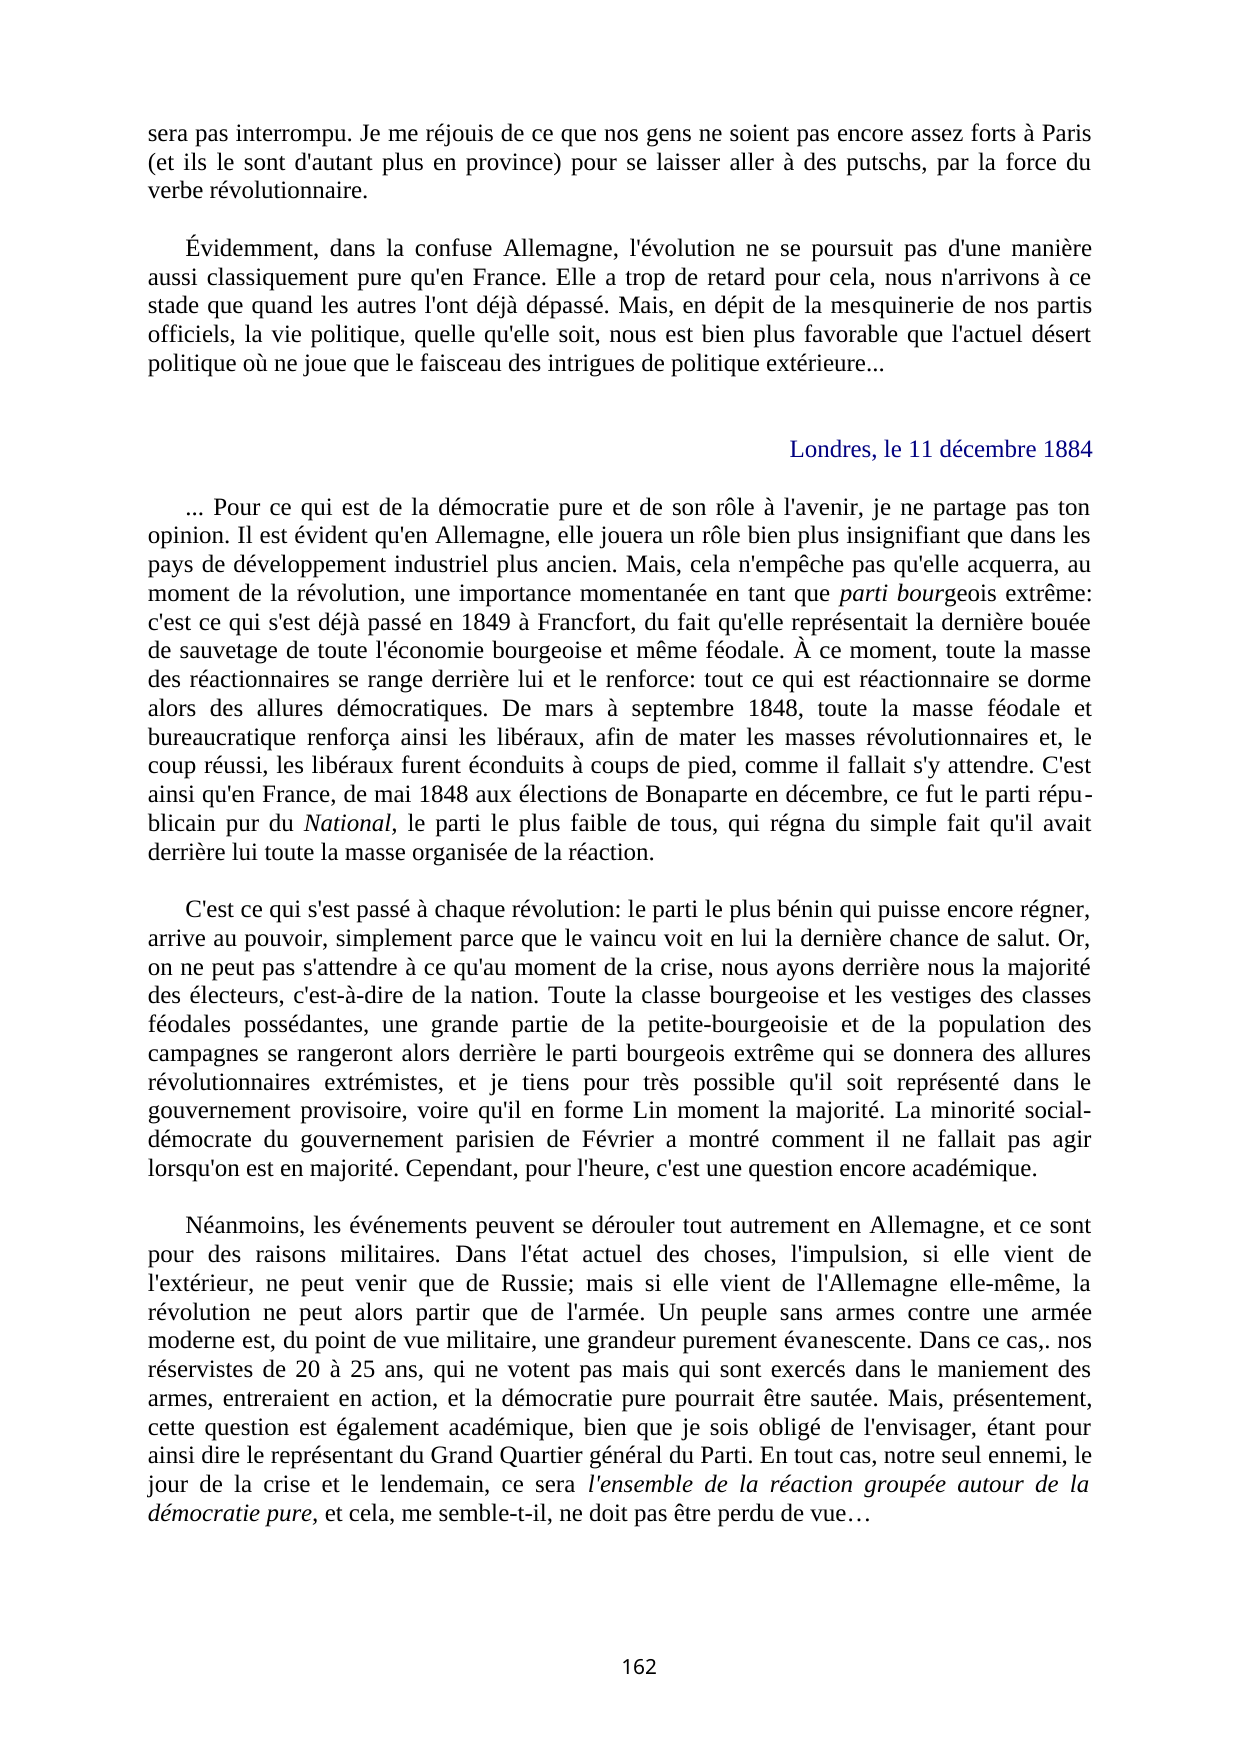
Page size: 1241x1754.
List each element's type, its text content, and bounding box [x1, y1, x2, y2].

text Londres, le 11 décembre 1884 [148, 434, 1093, 463]
text Néanmoins, les événements peuvent se dérouler tout autrement en Allemagne, et ce sont pour des raisons militaires. Dans l'état actuel des choses, l'impulsion, si elle vient de l'extérieur, ne peut venir que de Russie; mais si elle vient de l'Allemagne elle-même, la révolution ne peut alors partir que de l'armée. Un peuple sans armes contre une armée moderne est, du point de vue militaire, une grandeur purement éva­nes­cente. Dans ce cas,. nos réservistes de 20 à 25 ans, qui ne votent pas mais qui sont exercés dans le maniement des armes, entreraient en action, et la démocratie pure pour­rait être sautée. Mais, présentement, cette question est également académique, bien que je sois obligé de l'envisager, étant pour ainsi dire le représentant du Grand Quartier général du Parti. En tout cas, notre seul ennemi, le jour de la crise et le lendemain, ce sera l'ensemble de la réaction groupée autour de la démocratie pure, et cela, me semble-t-il, ne doit pas être perdu de vue… [148, 1211, 1093, 1527]
text ... Pour ce qui est de la démocratie pure et de son rôle à l'avenir, je ne partage pas ton opinion. Il est évident qu'en Allemagne, elle jouera un rôle bien plus insignifiant que dans les pays de développement industriel plus ancien. Mais, cela n'empêche pas qu'elle acquerra, au moment de la révolution, une importance momentanée en tant que parti bourgeois extrême: c'est ce qui s'est déjà passé en 1849 à Francfort, du fait qu'elle représentait la dernière bouée de sauvetage de toute l'économie bourgeoise et même féodale. À ce moment, toute la masse des réactionnaires se range derrière lui et le renforce: tout ce qui est réactionnaire se dorme alors des allures démocratiques. De mars à septembre 1848, toute la masse féodale et bureaucratique renforça ainsi les libéraux, afin de mater les masses révolutionnaires et, le coup réussi, les libéraux furent éconduits à coups de pied, comme il fallait s'y attendre. C'est ainsi qu'en France, de mai 1848 aux élections de Bonaparte en décembre, ce fut le parti répu­blicain pur du National, le parti le plus faible de tous, qui régna du simple fait qu'il avait derrière lui toute la masse organisée de la réaction. [148, 492, 1093, 866]
text sera pas interrompu. Je me réjouis de ce que nos gens ne soient pas encore assez forts à Paris (et ils le sont d'autant plus en province) pour se laisser aller à des putschs, par la force du verbe révolutionnaire. [148, 118, 1093, 204]
text C'est ce qui s'est passé à chaque révolution: le parti le plus bénin qui puisse encore régner, arrive au pouvoir, simplement parce que le vaincu voit en lui la dernière chance de salut. Or, on ne peut pas s'attendre à ce qu'au moment de la crise, nous ayons derrière nous la majorité des électeurs, c'est-à-dire de la nation. Toute la classe bourgeoise et les vestiges des classes féodales possédantes, une grande partie de la petite-bourgeoisie et de la population des campagnes se rangeront alors derrière le parti bourgeois extrême qui se donnera des allures révolutionnaires extrémistes, et je tiens pour très possible qu'il soit représenté dans le gouvernement provisoire, voire qu'il en forme Lin moment la majorité. La minorité social-démocrate du gouverne­ment parisien de Février a montré comment il ne fallait pas agir lorsqu'on est en majorité. Cependant, pour l'heure, c'est une question encore académique. [148, 894, 1093, 1182]
text Évidemment, dans la confuse Allemagne, l'évolution ne se poursuit pas d'une manière aussi classiquement pure qu'en France. Elle a trop de retard pour cela, nous n'arrivons à ce stade que quand les autres l'ont déjà dépassé. Mais, en dépit de la mes­quinerie de nos partis officiels, la vie politique, quelle qu'elle soit, nous est bien plus favorable que l'actuel désert politique où ne joue que le faisceau des intrigues de politique extérieure... [148, 233, 1093, 377]
